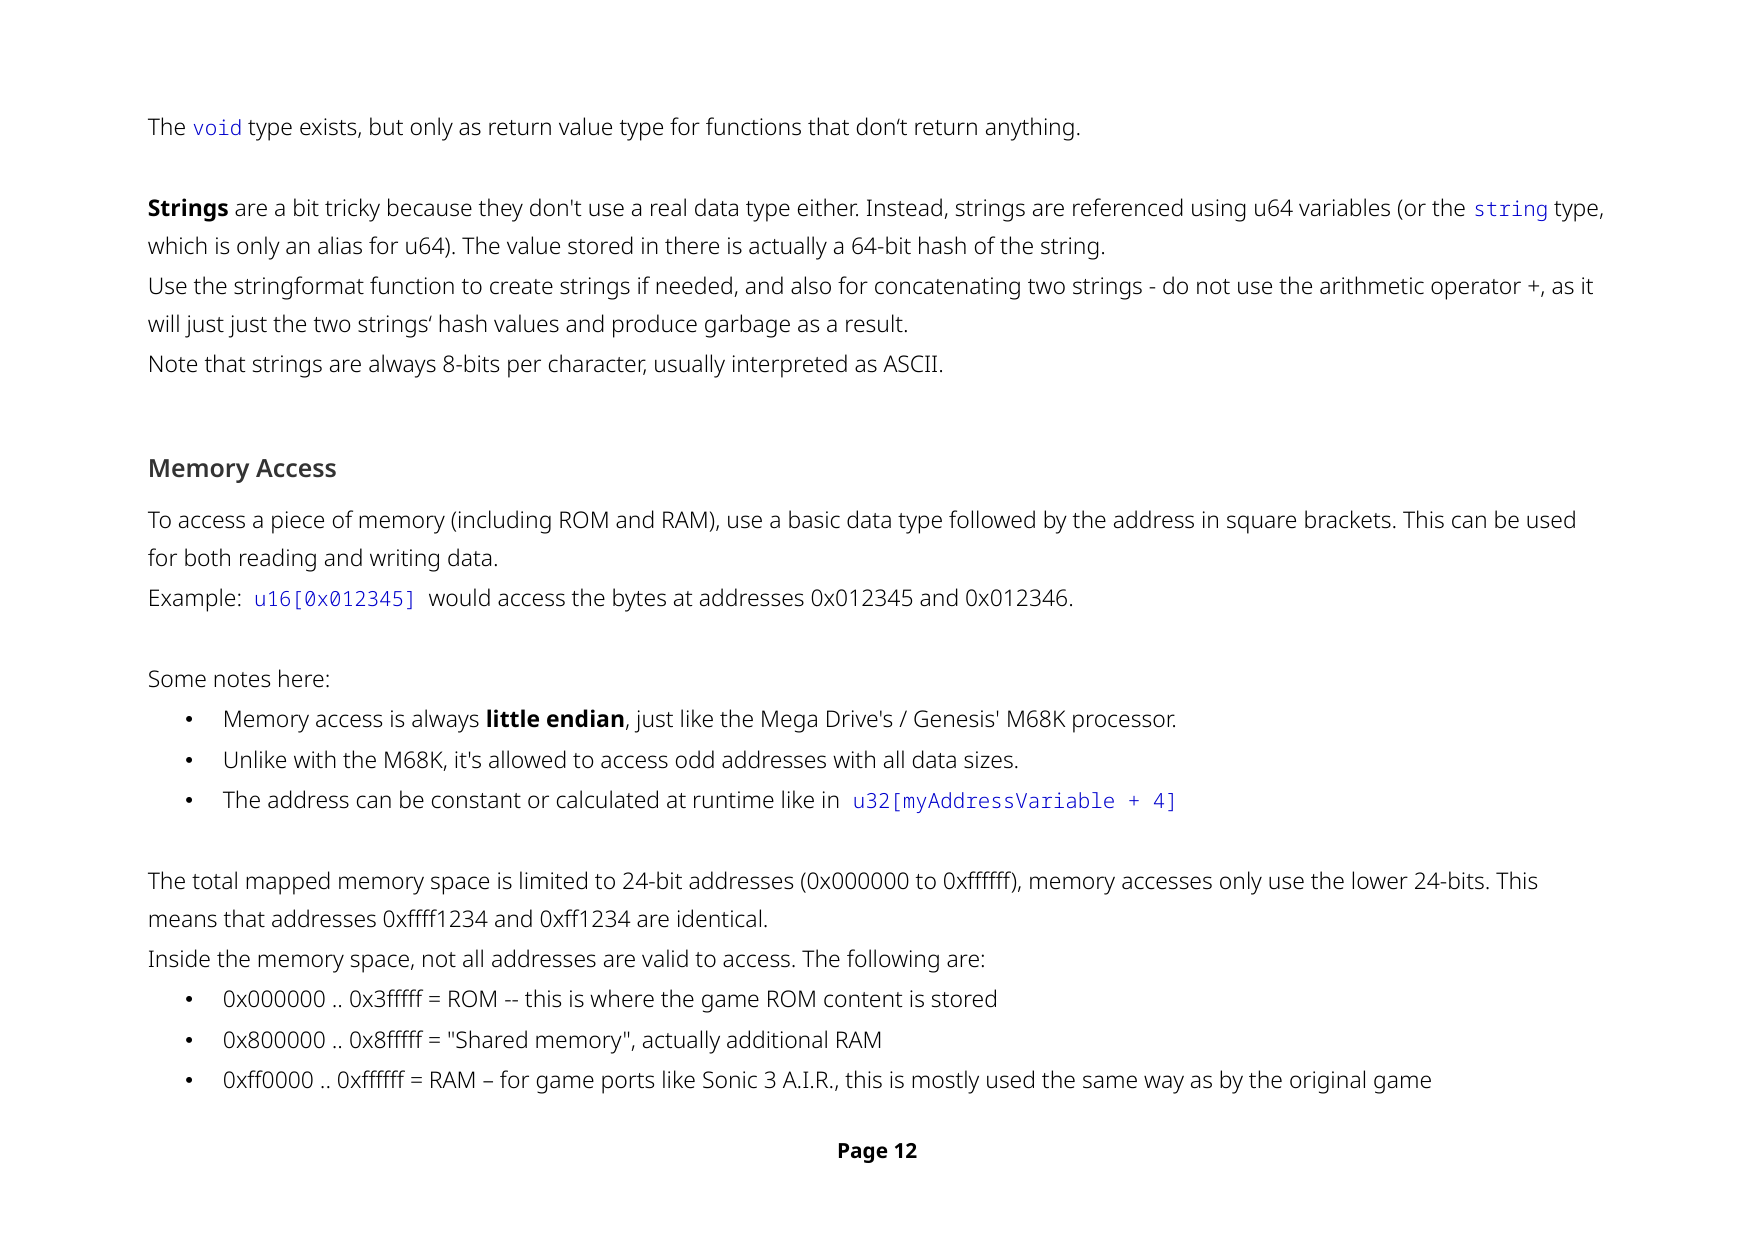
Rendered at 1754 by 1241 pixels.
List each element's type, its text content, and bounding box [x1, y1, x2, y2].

list 0x000000 .. 0x3fffff = ROM -- this is where the game ROM content is stored [185, 983, 1606, 1014]
list 0xff0000 .. 0xffffff = RAM – for game ports like Sonic 3 A.I.R., this is mostly used the same way as by the original game [185, 1064, 1606, 1095]
text Some notes here: [148, 663, 1606, 694]
text The total mapped memory space is limited to 24-bit addresses (0x000000 to 0xffffff), memory accesses only use the lower 24-bits. This means that addresses 0xffff1234 and 0xff1234 are identical. [148, 865, 1606, 934]
list Memory access is always little endian, just like the Mega Drive's / Genesis' M68K processor. [185, 703, 1606, 734]
text To access a piece of memory (including ROM and RAM), use a basic data type followed by the address in square brackets. This can be used for both reading and writing data. [148, 504, 1606, 573]
text Use the stringformat function to create strings if needed, and also for concatenating two strings - do not use the arithmetic operator +, as it will just just the two strings‘ hash values and produce garbage as a result. [148, 270, 1606, 339]
text Note that strings are always 8-bits per character, usually interpreted as ASCII. [148, 348, 1606, 379]
text Example: u16[0x012345] would access the bytes at addresses 0x012345 and 0x012346. [148, 582, 1606, 613]
text Inside the memory space, not all addresses are valid to access. The following are: [148, 943, 1606, 974]
subtitle Memory Access [148, 451, 1606, 485]
list The address can be constant or calculated at runtime like in u32[myAddressVariable + 4] [185, 784, 1606, 815]
list 0x800000 .. 0x8fffff = "Shared memory", actually additional RAM [185, 1024, 1606, 1055]
text Strings are a bit tricky because they don't use a real data type either. Instead, strings are referenced using u64 variables (or the string type, which is only an alias for u64). The value stored in there is actually a 64-bit hash of the string. [148, 192, 1606, 261]
list Unlike with the M68K, it's allowed to access odd addresses with all data sizes. [185, 744, 1606, 775]
text The void type exists, but only as return value type for functions that don‘t return anything. [148, 111, 1606, 142]
